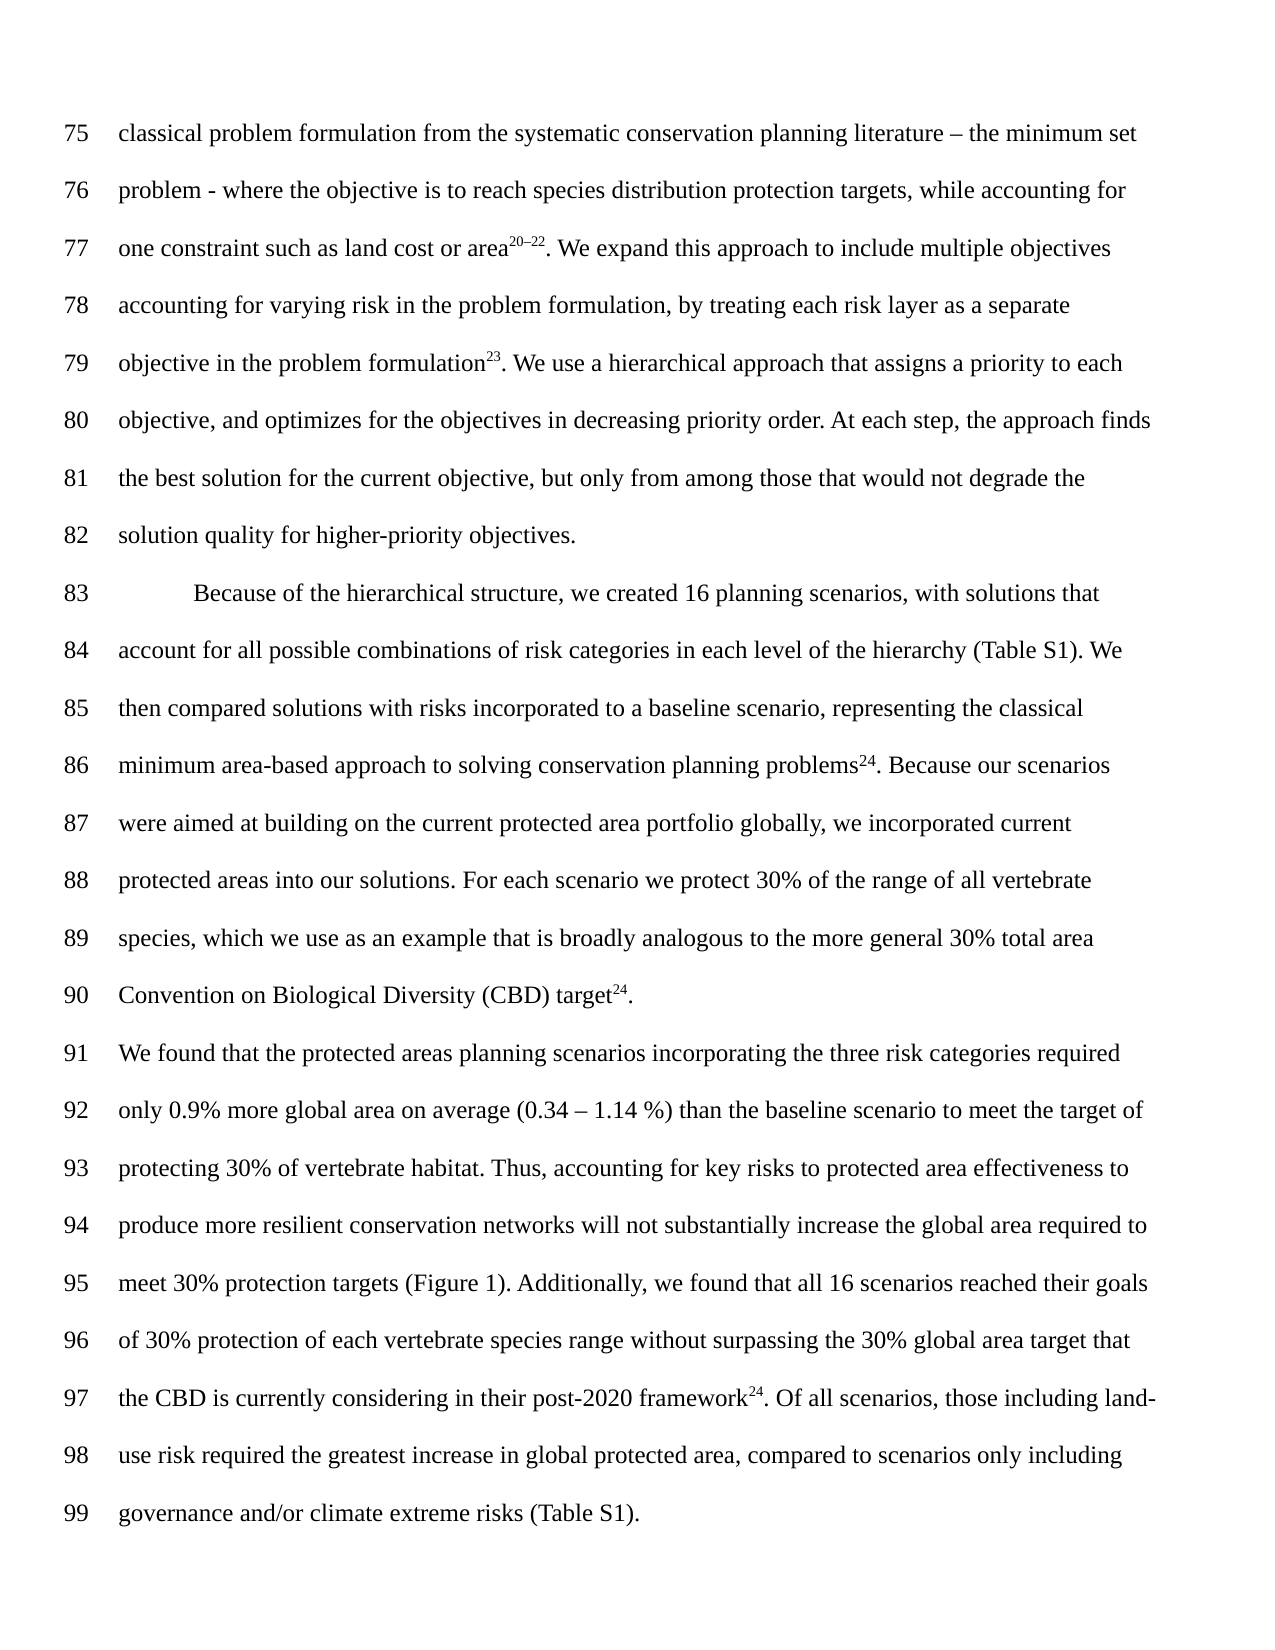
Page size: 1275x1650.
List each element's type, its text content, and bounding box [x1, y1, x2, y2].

text We found that the protected areas planning scenarios incorporating the three risk categories required only 0.9% more global area on average (0.34 – 1.14 %) than the baseline scenario to meet the target of protecting 30% of vertebrate habitat. Thus, accounting for key risks to protected area effectiveness to produce more resilient conservation networks will not substantially increase the global area required to meet 30% protection targets (Figure 1). Additionally, we found that all 16 scenarios reached their goals of 30% protection of each vertebrate species range without surpassing the 30% global area target that the CBD is currently considering in their post-2020 framework24. Of all scenarios, those including land-use risk required the greatest increase in global protected area, compared to scenarios only including governance and/or climate extreme risks (Table S1). [118, 1038, 1157, 1527]
text classical problem formulation from the systematic conservation planning literature – the minimum set problem - where the objective is to reach species distribution protection targets, while accounting for one constraint such as land cost or area20–22. We expand this approach to include multiple objectives accounting for varying risk in the problem formulation, by treating each risk layer as a separate objective in the problem formulation23. We use a hierarchical approach that assigns a priority to each objective, and optimizes for the objectives in decreasing priority order. At each step, the approach finds the best solution for the current objective, but only from among those that would not degrade the solution quality for higher-priority objectives. [118, 118, 1157, 549]
text Because of the hierarchical structure, we created 16 planning scenarios, with solutions that account for all possible combinations of risk categories in each level of the hierarchy (Table S1). We then compared solutions with risks incorporated to a baseline scenario, representing the classical minimum area-based approach to solving conservation planning problems24. Because our scenarios were aimed at building on the current protected area portfolio globally, we incorporated current protected areas into our solutions. For each scenario we protect 30% of the range of all vertebrate species, which we use as an example that is broadly analogous to the more general 30% total area Convention on Biological Diversity (CBD) target24. [118, 578, 1157, 1009]
